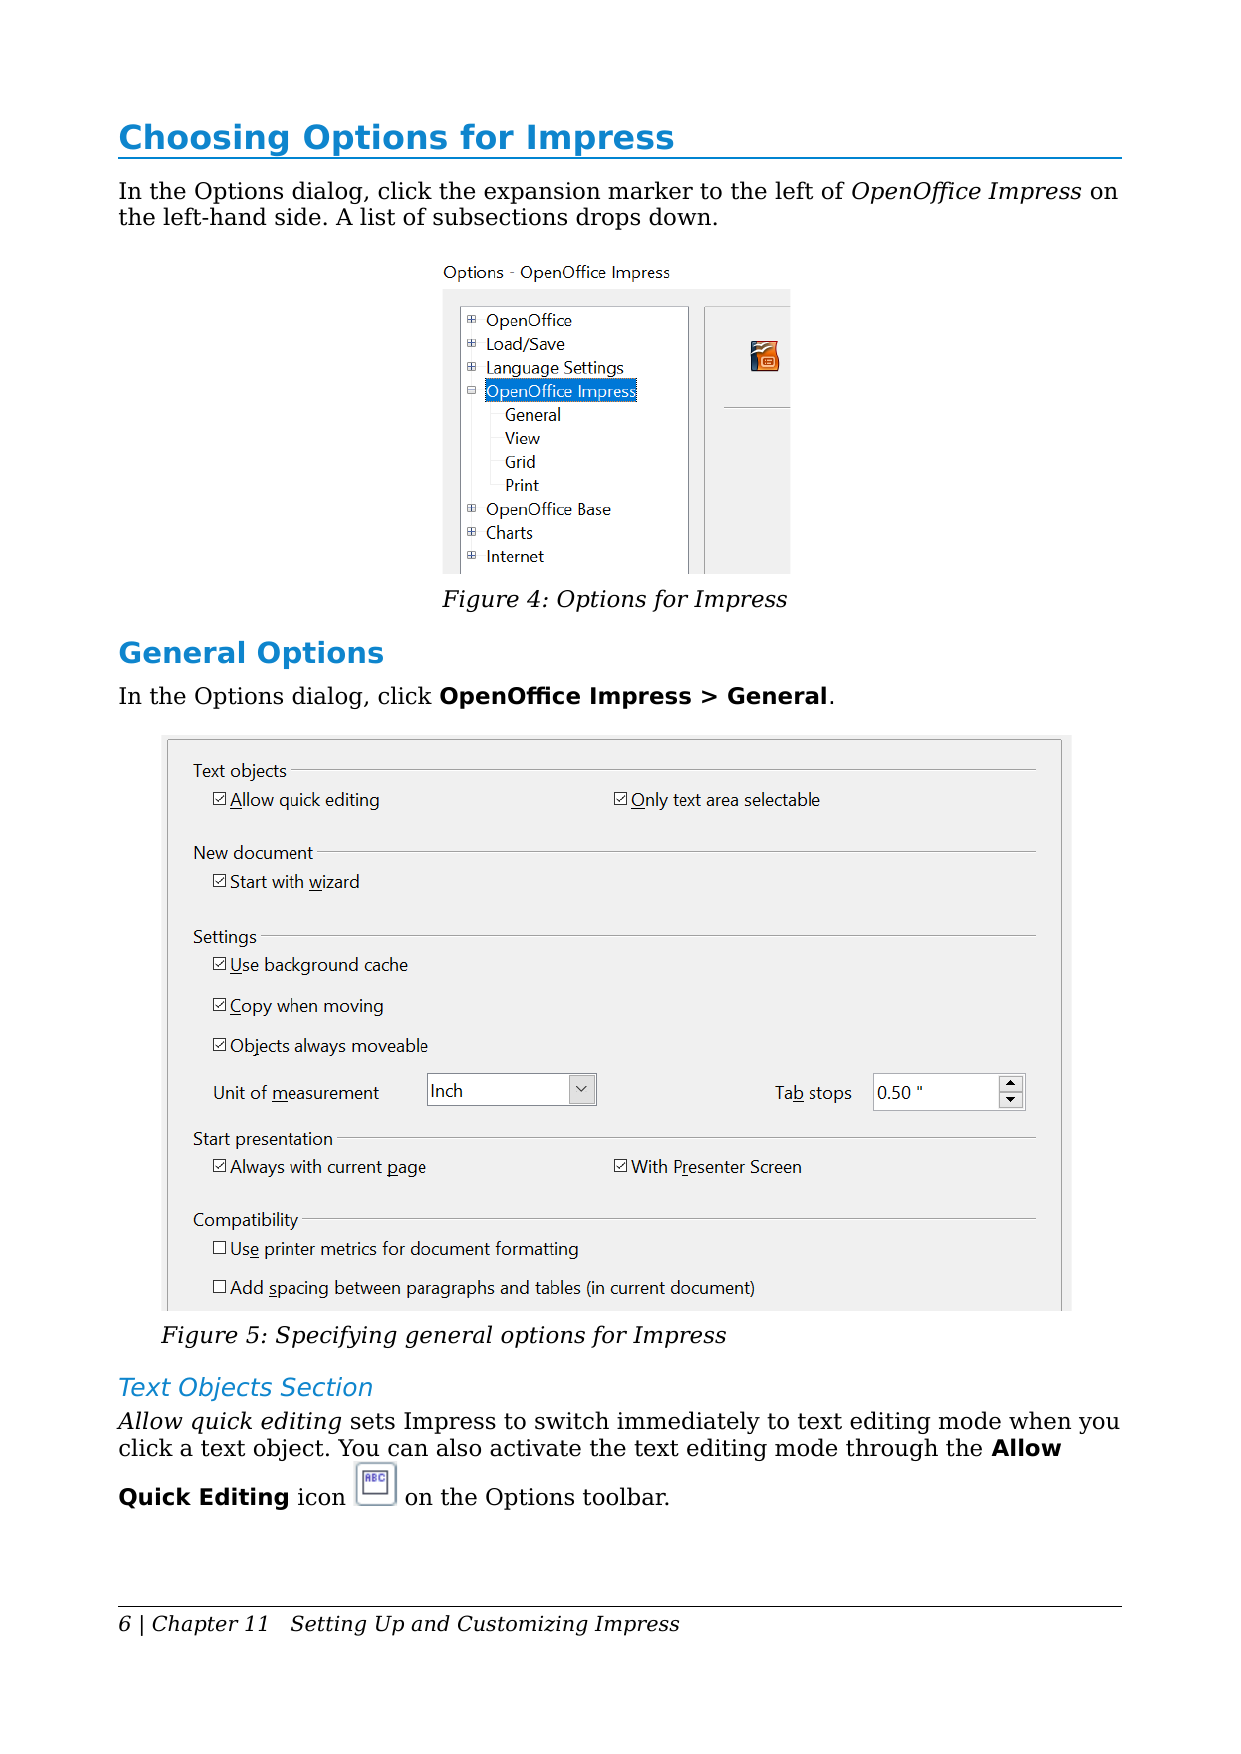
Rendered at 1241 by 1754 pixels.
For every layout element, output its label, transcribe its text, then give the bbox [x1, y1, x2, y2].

subtitle Choosing Options for Impress [118, 118, 1122, 157]
picture [442, 256, 791, 574]
subtitle General Options [118, 637, 1122, 671]
picture [353, 1461, 398, 1506]
text Figure 5: Specifying general options for Impress [161, 1322, 1079, 1349]
text Allow quick editing sets Impress to switch immediately to text editing mode when you click a text object. You can also activate the text editing mode through the Allow Quick Editing icon on the Options toolbar. [118, 1408, 1122, 1511]
text Figure 4: Options for Impress [442, 586, 798, 613]
text In the Options dialog, click OpenOffice Impress > General. [118, 683, 1122, 710]
subtitle Text Objects Section [118, 1373, 1122, 1402]
text In the Options dialog, click the expansion marker to the left of OpenOffice Impress on the left-hand side. A list of subsections drops down. [118, 178, 1122, 231]
picture [161, 735, 1072, 1311]
